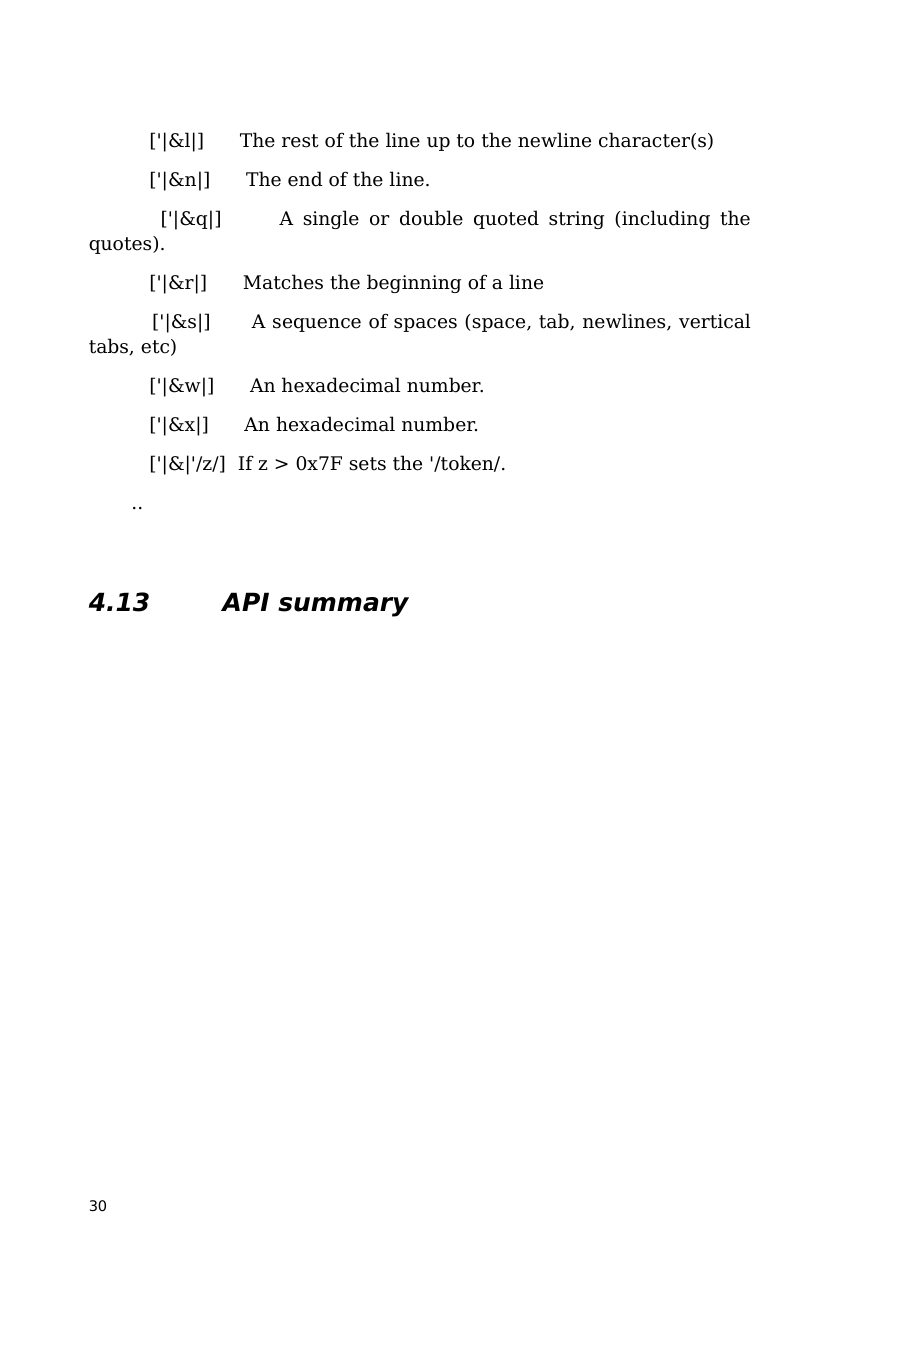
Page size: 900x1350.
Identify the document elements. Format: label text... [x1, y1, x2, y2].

text ['|&l|] The rest of the line up to the newline character(s) [88, 130, 752, 152]
text ['|&x|] An hexadecimal number. [88, 414, 752, 436]
text ['|&|'/z/] If z > 0x7F sets the '/token/. [88, 453, 752, 475]
text ['|&r|] Matches the beginning of a line [88, 272, 752, 294]
text ['|&s|] A sequence of spaces (space, tab, newlines, vertical tabs, etc) [88, 311, 752, 358]
text ['|&w|] An hexadecimal number. [88, 375, 752, 397]
text ['|&q|] A single or double quoted string (including the quotes). [88, 208, 752, 255]
text ['|&n|] The end of the line. [88, 169, 752, 191]
subtitle API summary [88, 588, 752, 617]
text .. [88, 492, 752, 514]
